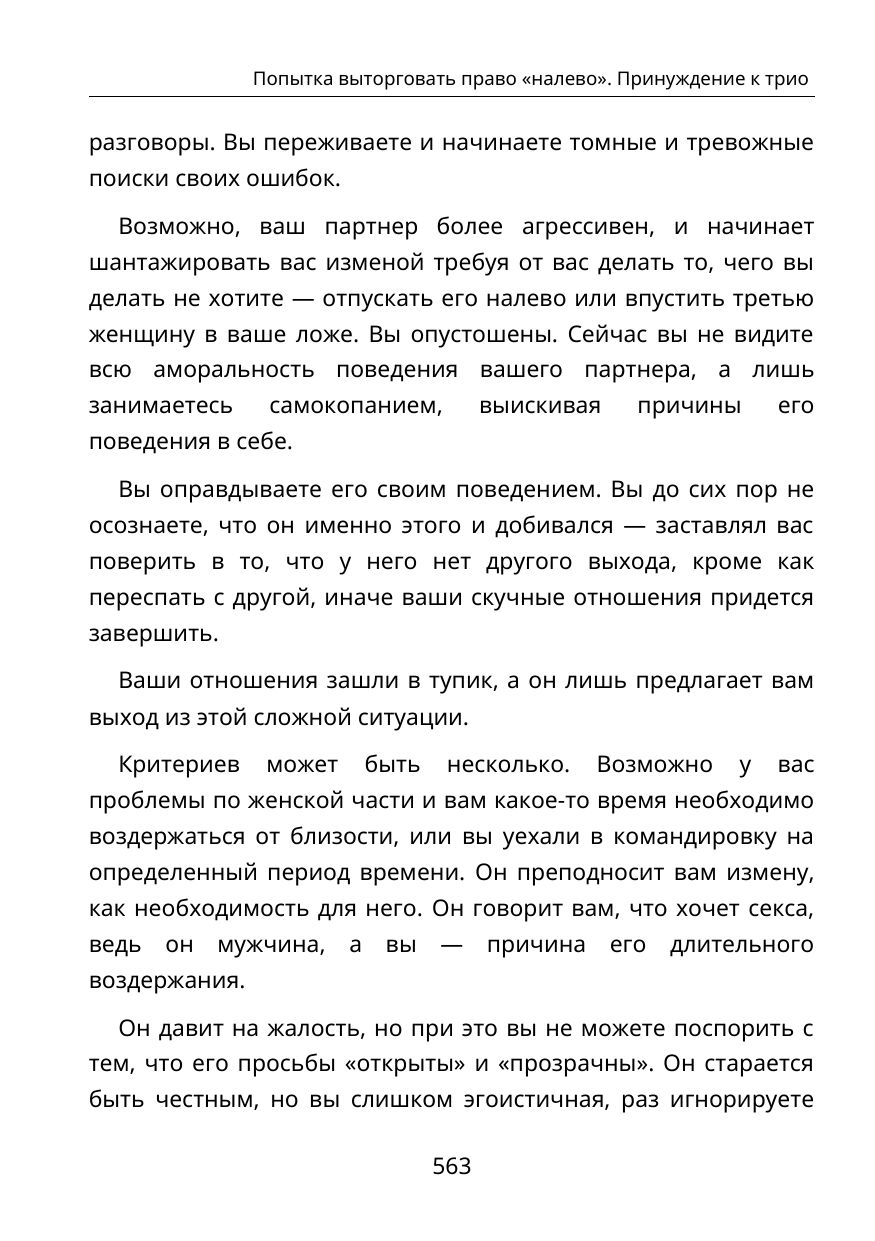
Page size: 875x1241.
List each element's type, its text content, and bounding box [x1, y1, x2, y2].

text Он давит на жалость, но при это вы не можете поспорить с тем, что его просьбы «открыты» и «прозрачны». Он старается быть честным, но вы слишком эгоистичная, раз игнорируете [88, 1011, 815, 1114]
text разговоры. Вы переживаете и начинаете томные и тревожные поиски своих ошибок. [88, 126, 815, 193]
text Вы оправдываете его своим поведением. Вы до сих пор не осознаете, что он именно этого и добивался — заставлял вас поверить в то, что у него нет другого выхода, кроме как переспать с другой, иначе ваши скучные отношения придется завершить. [88, 473, 815, 648]
text Ваши отношения зашли в тупик, а он лишь предлагает вам выход из этой сложной ситуации. [88, 664, 815, 732]
text Возможно, ваш партнер более агрессивен, и начинает шантажировать вас изменой требуя от вас делать то, чего вы делать не хотите — отпускать его налево или впустить третью женщину в ваше ложе. Вы опустошены. Сейчас вы не видите всю аморальность поведения вашего партнера, а лишь занимаетесь самокопанием, выискивая причины его поведения в себе. [88, 210, 815, 457]
text Критериев может быть несколько. Возможно у вас проблемы по женской части и вам какое-то время необходимо воздержаться от близости, или вы уехали в командировку на определенный период времени. Он преподносит вам измену, как необходимость для него. Он говорит вам, что хочет секса, ведь он мужчина, а вы — причина его длительного воздержания. [88, 748, 815, 995]
